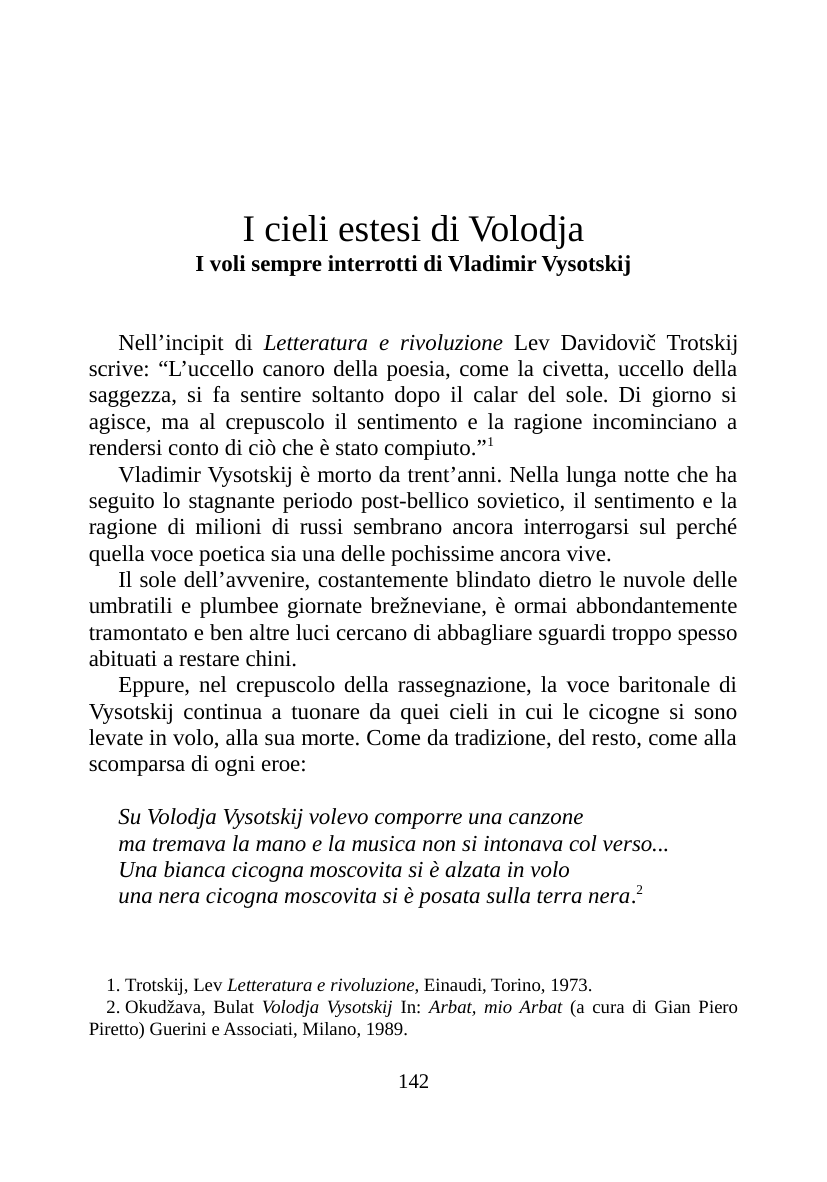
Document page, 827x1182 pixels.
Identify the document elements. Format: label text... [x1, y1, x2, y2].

text Okudžava, Bulat Volodja Vysotskij In: Arbat, mio Arbat (a cura di Gian Piero Piretto) Guerini e Associati, Milano, 1989. [88, 996, 738, 1039]
text ma tremava la mano e la musica non si intonava col verso... [88, 829, 738, 856]
text Eppure, nel crepuscolo della rassegnazione, la voce baritonale di Vysotskij continua a tuonare da quei cieli in cui le cicogne si sono levate in volo, alla sua morte. Come da tradizione, del resto, come alla scomparsa di ogni eroe: [88, 671, 738, 777]
text Il sole dell’avvenire, costantemente blindato dietro le nuvole delle umbratili e plumbee giornate brežneviane, è ormai abbondantemente tramontato e ben altre luci cercano di abbagliare sguardi troppo spesso abituati a restare chini. [88, 566, 738, 671]
text Una bianca cicogna moscovita si è alzata in volo [88, 856, 738, 882]
text Su Volodja Vysotskij volevo comporre una canzone [88, 803, 738, 829]
text Trotskij, Lev Letteratura e rivoluzione, Einaudi, Torino, 1973. [88, 974, 738, 996]
subtitle I cieli estesi di Volodja [88, 207, 738, 250]
text Nell’incipit di Letteratura e rivoluzione Lev Davidovič Trotskij scrive: “L’uccello canoro della poesia, come la civetta, uccello della saggezza, si fa sentire soltanto dopo il calar del sole. Di giorno si agisce, ma al crepuscolo il sentimento e la ragione incominciano a rendersi conto di ciò che è stato compiuto.” [88, 329, 738, 461]
text una nera cicogna moscovita si è posata sulla terra nera. [88, 882, 738, 909]
subtitle I voli sempre interrotti di Vladimir Vysotskij [88, 250, 738, 276]
text Vladimir Vysotskij è morto da trent’anni. Nella lunga notte che ha seguito lo stagnante periodo post-bellico sovietico, il sentimento e la ragione di milioni di russi sembrano ancora interrogarsi sul perché quella voce poetica sia una delle pochissime ancora vive. [88, 461, 738, 566]
